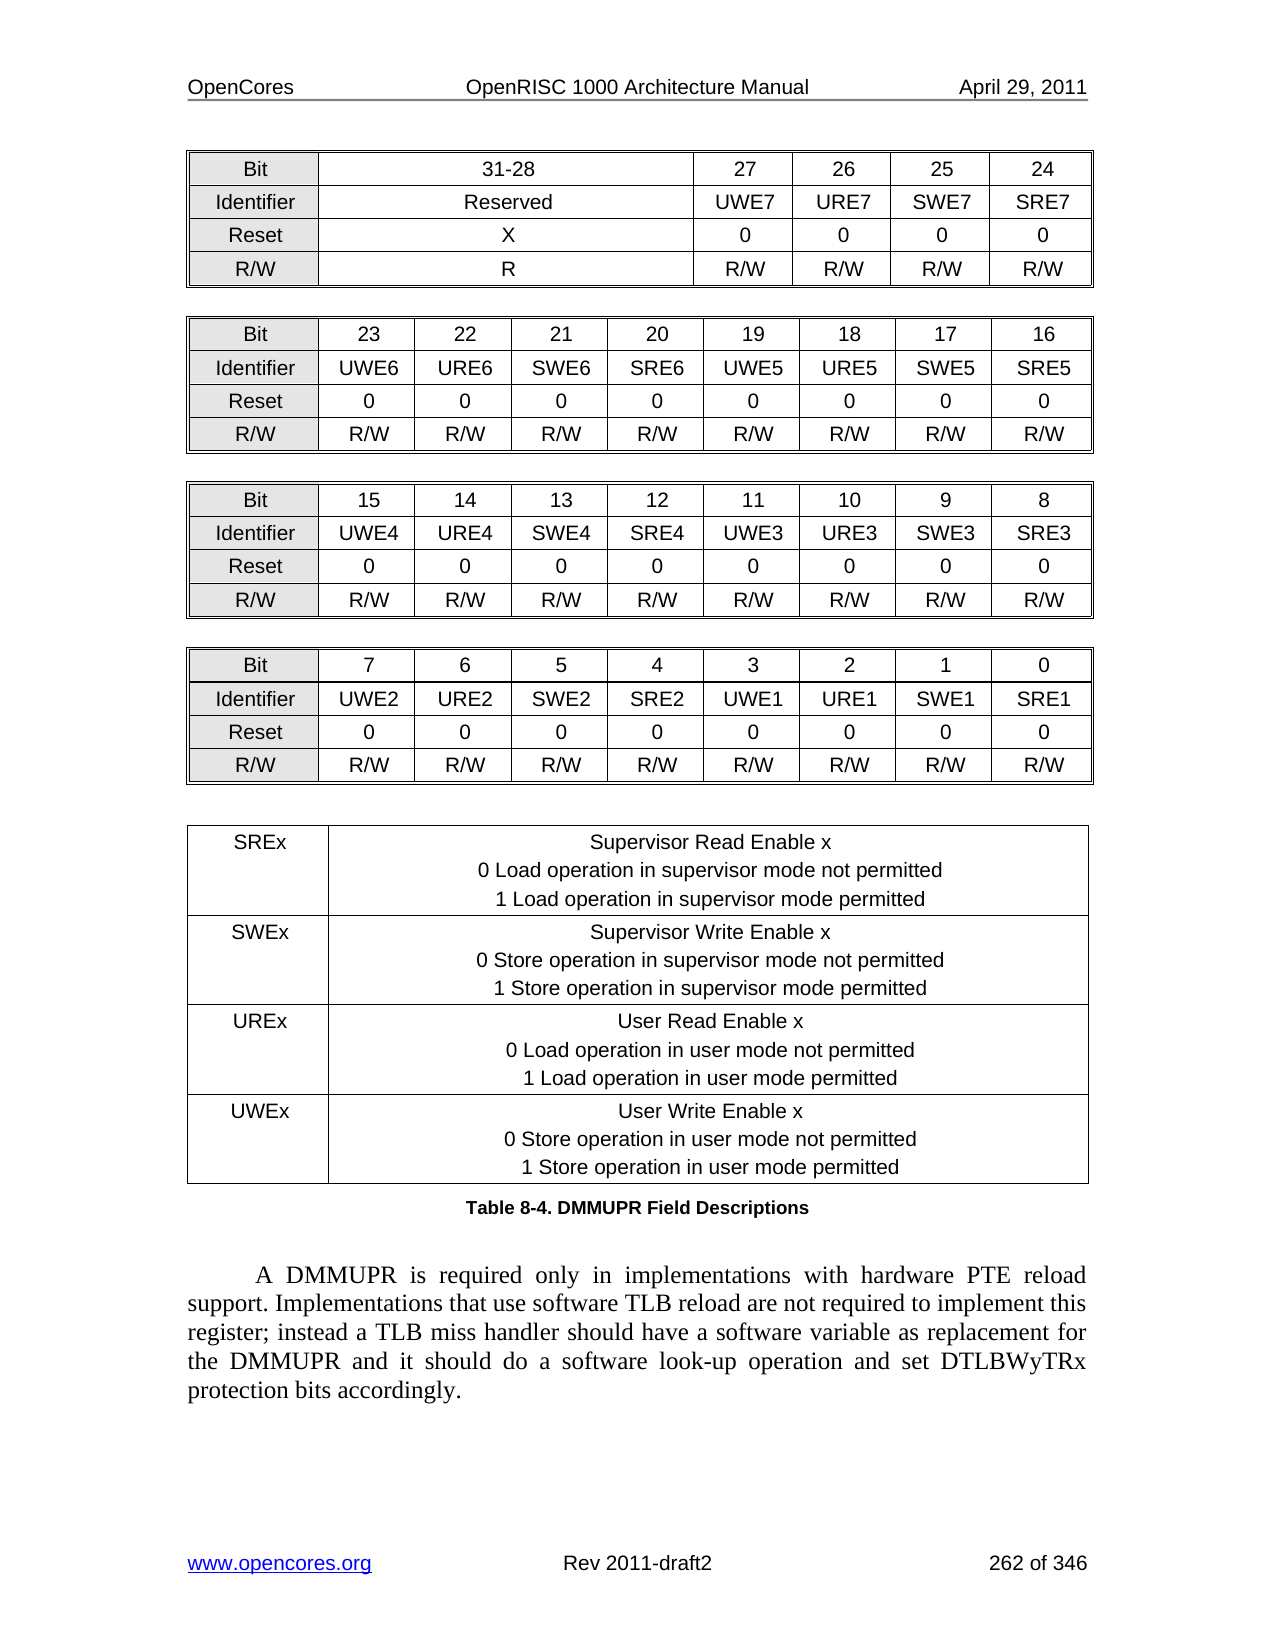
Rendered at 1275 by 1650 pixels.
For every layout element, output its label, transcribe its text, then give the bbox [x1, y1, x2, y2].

table_cell 0 [512, 385, 607, 417]
table_cell R/W [990, 252, 1091, 284]
table_cell 0 [512, 716, 607, 748]
table_header 4 [608, 650, 703, 681]
table_cell Supervisor Write Enable x 0 Store operation in supervisor mode not permitted 1 Store operation in supervisor mode permitted [329, 916, 1088, 1004]
table_cell R/W [793, 252, 890, 284]
table_cell R/W [608, 749, 703, 781]
table_cell R/W [992, 584, 1091, 616]
table_cell R/W [896, 418, 991, 450]
table_cell UWE2 [319, 683, 414, 715]
table_cell R/W [992, 749, 1091, 781]
table_cell R/W [704, 418, 799, 450]
table_cell 0 [704, 385, 799, 417]
table_cell UWE6 [319, 351, 414, 383]
table_cell SWEx [188, 916, 328, 1004]
table_cell Reset [190, 219, 318, 251]
table_cell Identifier [190, 683, 318, 715]
table_cell R/W [608, 584, 703, 616]
table_cell R/W [415, 749, 511, 781]
table_cell SRE3 [992, 517, 1091, 549]
table_cell 0 [990, 219, 1091, 251]
table_cell SRE7 [990, 186, 1091, 218]
text Table 8-4. DMMUPR Field Descriptions [187, 1197, 1087, 1218]
table_cell R/W [319, 584, 414, 616]
table_header Bit [190, 319, 318, 350]
table_cell R/W [800, 418, 895, 450]
table_header 21 [512, 319, 607, 350]
table_cell R/W [512, 418, 607, 450]
table_cell UWE1 [704, 683, 799, 715]
table_cell R/W [896, 584, 991, 616]
table_cell URE1 [800, 683, 895, 715]
table_header 19 [704, 319, 799, 350]
table_header Bit [190, 650, 318, 681]
table_header Bit [190, 485, 318, 516]
table_cell R/W [608, 418, 703, 450]
table_cell Identifier [190, 186, 318, 218]
table_cell X [319, 219, 693, 251]
table_cell R/W [512, 584, 607, 616]
table_cell UWE4 [319, 517, 414, 549]
table_cell Reserved [319, 186, 693, 218]
table_cell R/W [319, 749, 414, 781]
table_header Supervisor Read Enable x 0 Load operation in supervisor mode not permitted 1 Load operation in supervisor mode permitted [329, 826, 1088, 914]
table_cell R/W [896, 749, 991, 781]
table_cell URE5 [800, 351, 895, 383]
table_cell 0 [512, 550, 607, 582]
table_header 3 [704, 650, 799, 681]
table_cell SWE6 [512, 351, 607, 383]
table_cell URE7 [793, 186, 890, 218]
table_header SREx [188, 826, 328, 914]
table_cell R/W [800, 584, 895, 616]
table_header 26 [793, 153, 890, 184]
table_cell 0 [694, 219, 792, 251]
table_header 7 [319, 650, 414, 681]
table_cell R/W [512, 749, 607, 781]
table_cell SWE7 [891, 186, 989, 218]
table_header 23 [319, 319, 414, 350]
table_cell SWE5 [896, 351, 991, 383]
table_cell 0 [415, 385, 511, 417]
table_cell R/W [319, 418, 414, 450]
table_cell 0 [608, 550, 703, 582]
table_cell R/W [415, 584, 511, 616]
table_header 9 [896, 485, 991, 516]
table_header 0 [992, 650, 1091, 681]
table_cell R/W [891, 252, 989, 284]
table_cell 0 [415, 550, 511, 582]
text A DMMUPR is required only in implementations with hardware PTE reload support. Implementations that use software TLB reload are not required to implement this register; instead a TLB miss handler should have a software variable as replacement for the DMMUPR and it should do a software look-up operation and set DTLBWyTRx protection bits accordingly. [187, 1260, 1087, 1403]
table_cell URE4 [415, 517, 511, 549]
table_cell R/W [992, 418, 1091, 450]
table_cell R/W [190, 252, 318, 284]
table_cell 0 [793, 219, 890, 251]
table_header 10 [800, 485, 895, 516]
table_header 24 [990, 153, 1091, 184]
table_cell 0 [896, 716, 991, 748]
table_cell 0 [704, 550, 799, 582]
table_header 18 [800, 319, 895, 350]
table_header 27 [694, 153, 792, 184]
table_cell R/W [800, 749, 895, 781]
table_cell UREx [188, 1005, 328, 1094]
table_header 15 [319, 485, 414, 516]
table_cell R/W [190, 418, 318, 450]
table_cell UWEx [188, 1095, 328, 1183]
table_cell 0 [415, 716, 511, 748]
table_header 6 [415, 650, 511, 681]
table_cell R/W [415, 418, 511, 450]
table_cell 0 [319, 550, 414, 582]
table_cell SRE1 [992, 683, 1091, 715]
table_header 16 [992, 319, 1091, 350]
table_cell 0 [319, 716, 414, 748]
table_cell SRE6 [608, 351, 703, 383]
table_cell SWE2 [512, 683, 607, 715]
table_header 22 [415, 319, 511, 350]
table_cell UWE7 [694, 186, 792, 218]
table_header 2 [800, 650, 895, 681]
table_cell 0 [704, 716, 799, 748]
table_cell URE6 [415, 351, 511, 383]
table_header Bit [190, 153, 318, 184]
table_cell Reset [190, 716, 318, 748]
table_cell 0 [608, 385, 703, 417]
table_cell 0 [608, 716, 703, 748]
table_cell 0 [800, 716, 895, 748]
table_header 25 [891, 153, 989, 184]
table_cell 0 [896, 385, 991, 417]
table_header 5 [512, 650, 607, 681]
table_cell Reset [190, 385, 318, 417]
table_cell R/W [694, 252, 792, 284]
table_cell R/W [704, 749, 799, 781]
table_cell SRE2 [608, 683, 703, 715]
table_cell URE3 [800, 517, 895, 549]
table_cell R/W [704, 584, 799, 616]
table_header 14 [415, 485, 511, 516]
table_cell 0 [800, 385, 895, 417]
table_cell 0 [319, 385, 414, 417]
table_header 13 [512, 485, 607, 516]
table_header 1 [896, 650, 991, 681]
table_cell SWE3 [896, 517, 991, 549]
table_cell User Write Enable x 0 Store operation in user mode not permitted 1 Store operation in user mode permitted [329, 1095, 1088, 1183]
table_cell 0 [891, 219, 989, 251]
table_cell 0 [896, 550, 991, 582]
table_cell SRE5 [992, 351, 1091, 383]
table_cell URE2 [415, 683, 511, 715]
table_cell Identifier [190, 517, 318, 549]
table_cell UWE5 [704, 351, 799, 383]
table_cell SRE4 [608, 517, 703, 549]
table_cell Reset [190, 550, 318, 582]
table_header 20 [608, 319, 703, 350]
table_cell UWE3 [704, 517, 799, 549]
table_header 17 [896, 319, 991, 350]
table_cell R/W [190, 584, 318, 616]
table_cell SWE4 [512, 517, 607, 549]
table_cell 0 [992, 716, 1091, 748]
table_header 11 [704, 485, 799, 516]
table_cell 0 [800, 550, 895, 582]
table_cell R [319, 252, 693, 284]
table_cell R/W [190, 749, 318, 781]
table_cell 0 [992, 550, 1091, 582]
table_header 12 [608, 485, 703, 516]
table_cell SWE1 [896, 683, 991, 715]
table_header 8 [992, 485, 1091, 516]
table_cell User Read Enable x 0 Load operation in user mode not permitted 1 Load operation in user mode permitted [329, 1005, 1088, 1094]
table_cell Identifier [190, 351, 318, 383]
table_cell 0 [992, 385, 1091, 417]
table_header 31-28 [319, 153, 693, 184]
